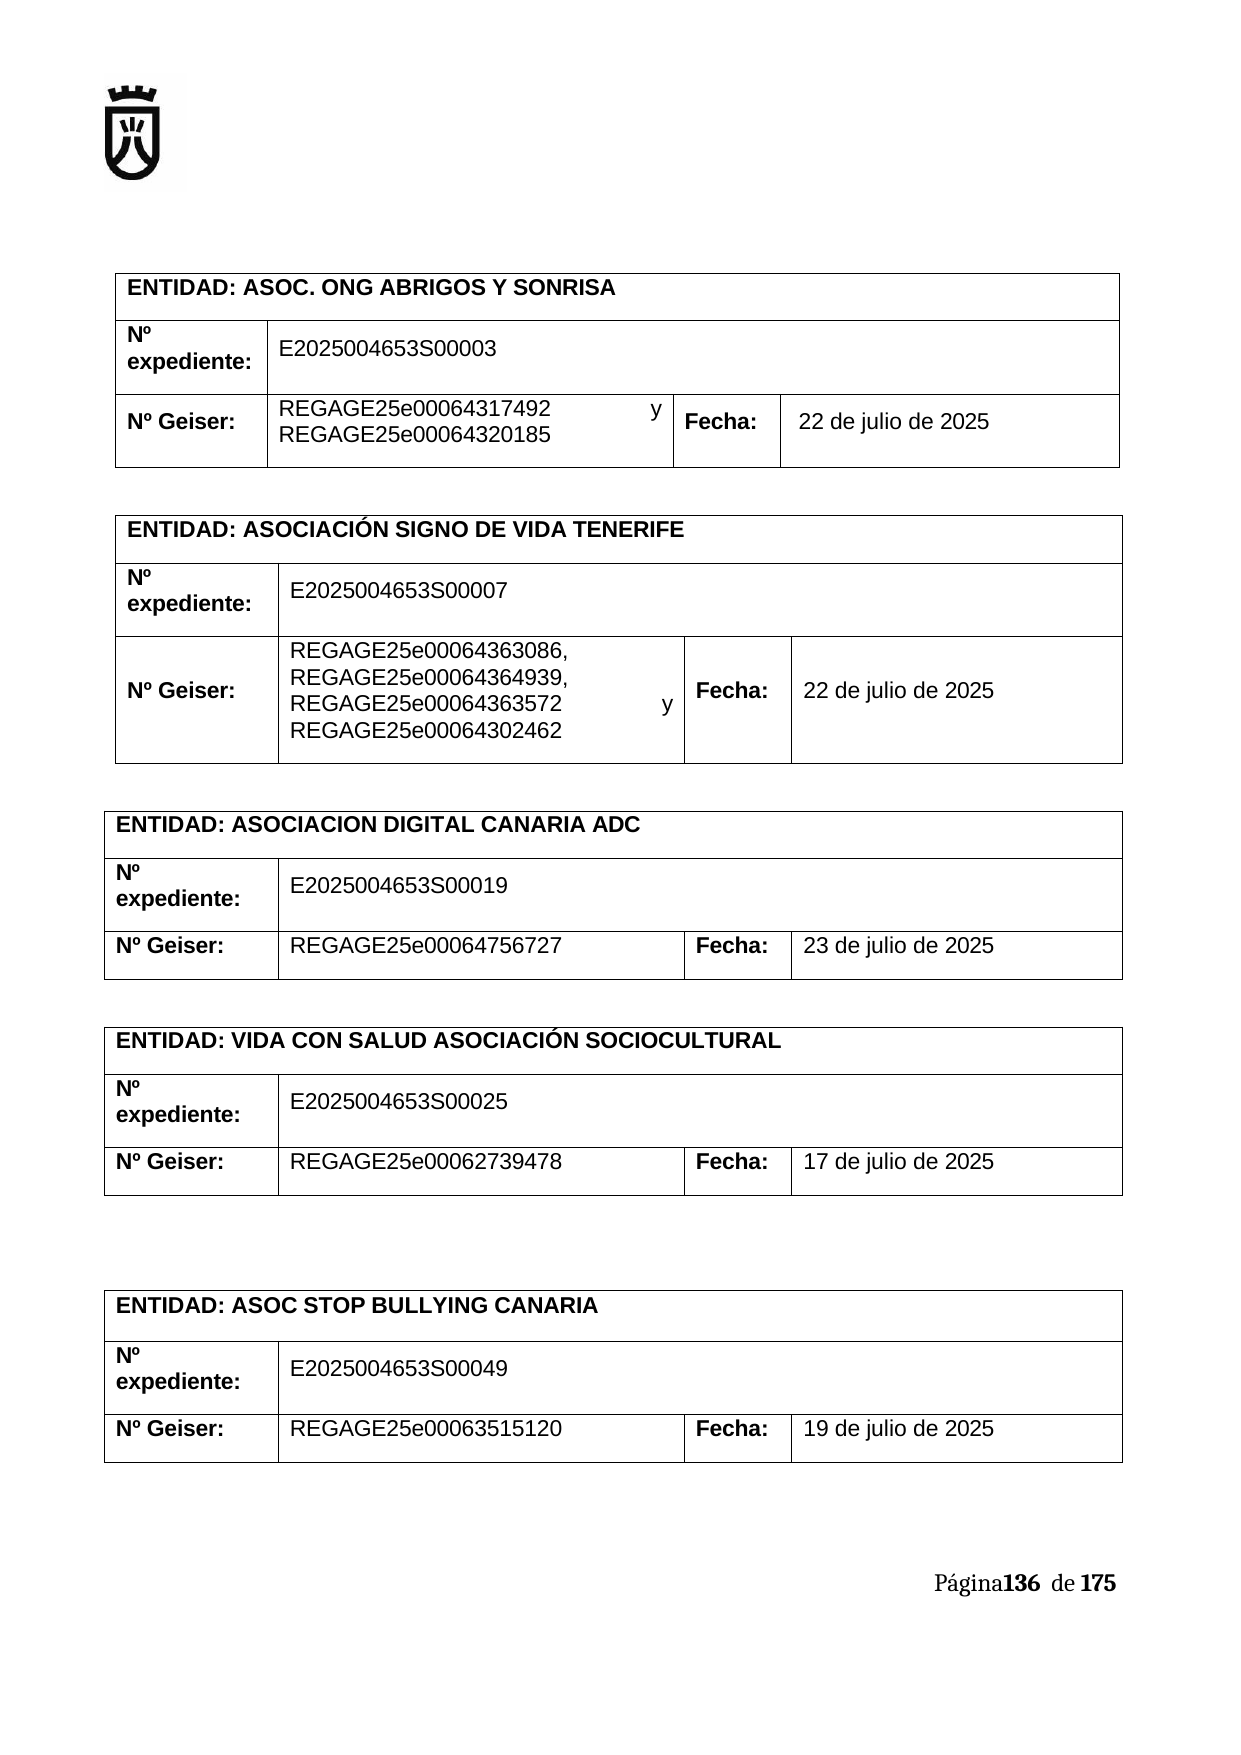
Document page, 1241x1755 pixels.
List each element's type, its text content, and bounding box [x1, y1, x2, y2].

table_cell E2025004653S00019 [279, 859, 1122, 931]
table_cell REGAGE25e00064363086, REGAGE25e00064364939, REGAGE25e00064363572 y REGAGE25e00064302462 [279, 637, 684, 762]
table_cell Fecha: [685, 637, 791, 762]
table_cell Nº expediente: [105, 1075, 278, 1147]
table_cell REGAGE25e00063515120 [279, 1415, 684, 1462]
table_cell Fecha: [674, 395, 780, 467]
table_cell Nº expediente: [116, 564, 278, 636]
table_header ENTIDAD: ASOC. ONG ABRIGOS Y SONRISA [116, 274, 1119, 320]
table_cell 17 de julio de 2025 [792, 1148, 1122, 1194]
table_cell 22 de julio de 2025 [781, 395, 1119, 467]
table_cell REGAGE25e00064756727 [279, 932, 684, 978]
table_cell REGAGE25e00062739478 [279, 1148, 684, 1194]
table_cell Fecha: [685, 1148, 791, 1194]
table_cell E2025004653S00003 [268, 321, 1119, 394]
table_cell Nº Geiser: [105, 932, 278, 978]
table_cell Nº expediente: [105, 859, 278, 931]
table_cell REGAGE25e00064317492 y REGAGE25e00064320185 [268, 395, 673, 467]
table_cell Nº Geiser: [105, 1415, 278, 1462]
table_cell Nº Geiser: [116, 395, 267, 467]
table_header ENTIDAD: ASOCIACIÓN SIGNO DE VIDA TENERIFE [116, 516, 1122, 562]
table_header ENTIDAD: ASOCIACION DIGITAL CANARIA ADC [105, 812, 1122, 858]
table_cell E2025004653S00025 [279, 1075, 1122, 1147]
table_cell Nº expediente: [105, 1342, 278, 1414]
table_header ENTIDAD: VIDA CON SALUD ASOCIACIÓN SOCIOCULTURAL [105, 1028, 1122, 1074]
table_cell 19 de julio de 2025 [792, 1415, 1122, 1462]
table_cell 23 de julio de 2025 [792, 932, 1122, 978]
table_cell Nº Geiser: [105, 1148, 278, 1194]
table_cell Fecha: [685, 932, 791, 978]
table_cell Nº Geiser: [116, 637, 278, 762]
table_cell E2025004653S00049 [279, 1342, 1122, 1414]
table_cell E2025004653S00007 [279, 564, 1122, 636]
table_header ENTIDAD: ASOC STOP BULLYING CANARIA [105, 1291, 1122, 1341]
table_cell Nº expediente: [116, 321, 267, 394]
table_cell 22 de julio de 2025 [792, 637, 1122, 762]
table_cell Fecha: [685, 1415, 791, 1462]
